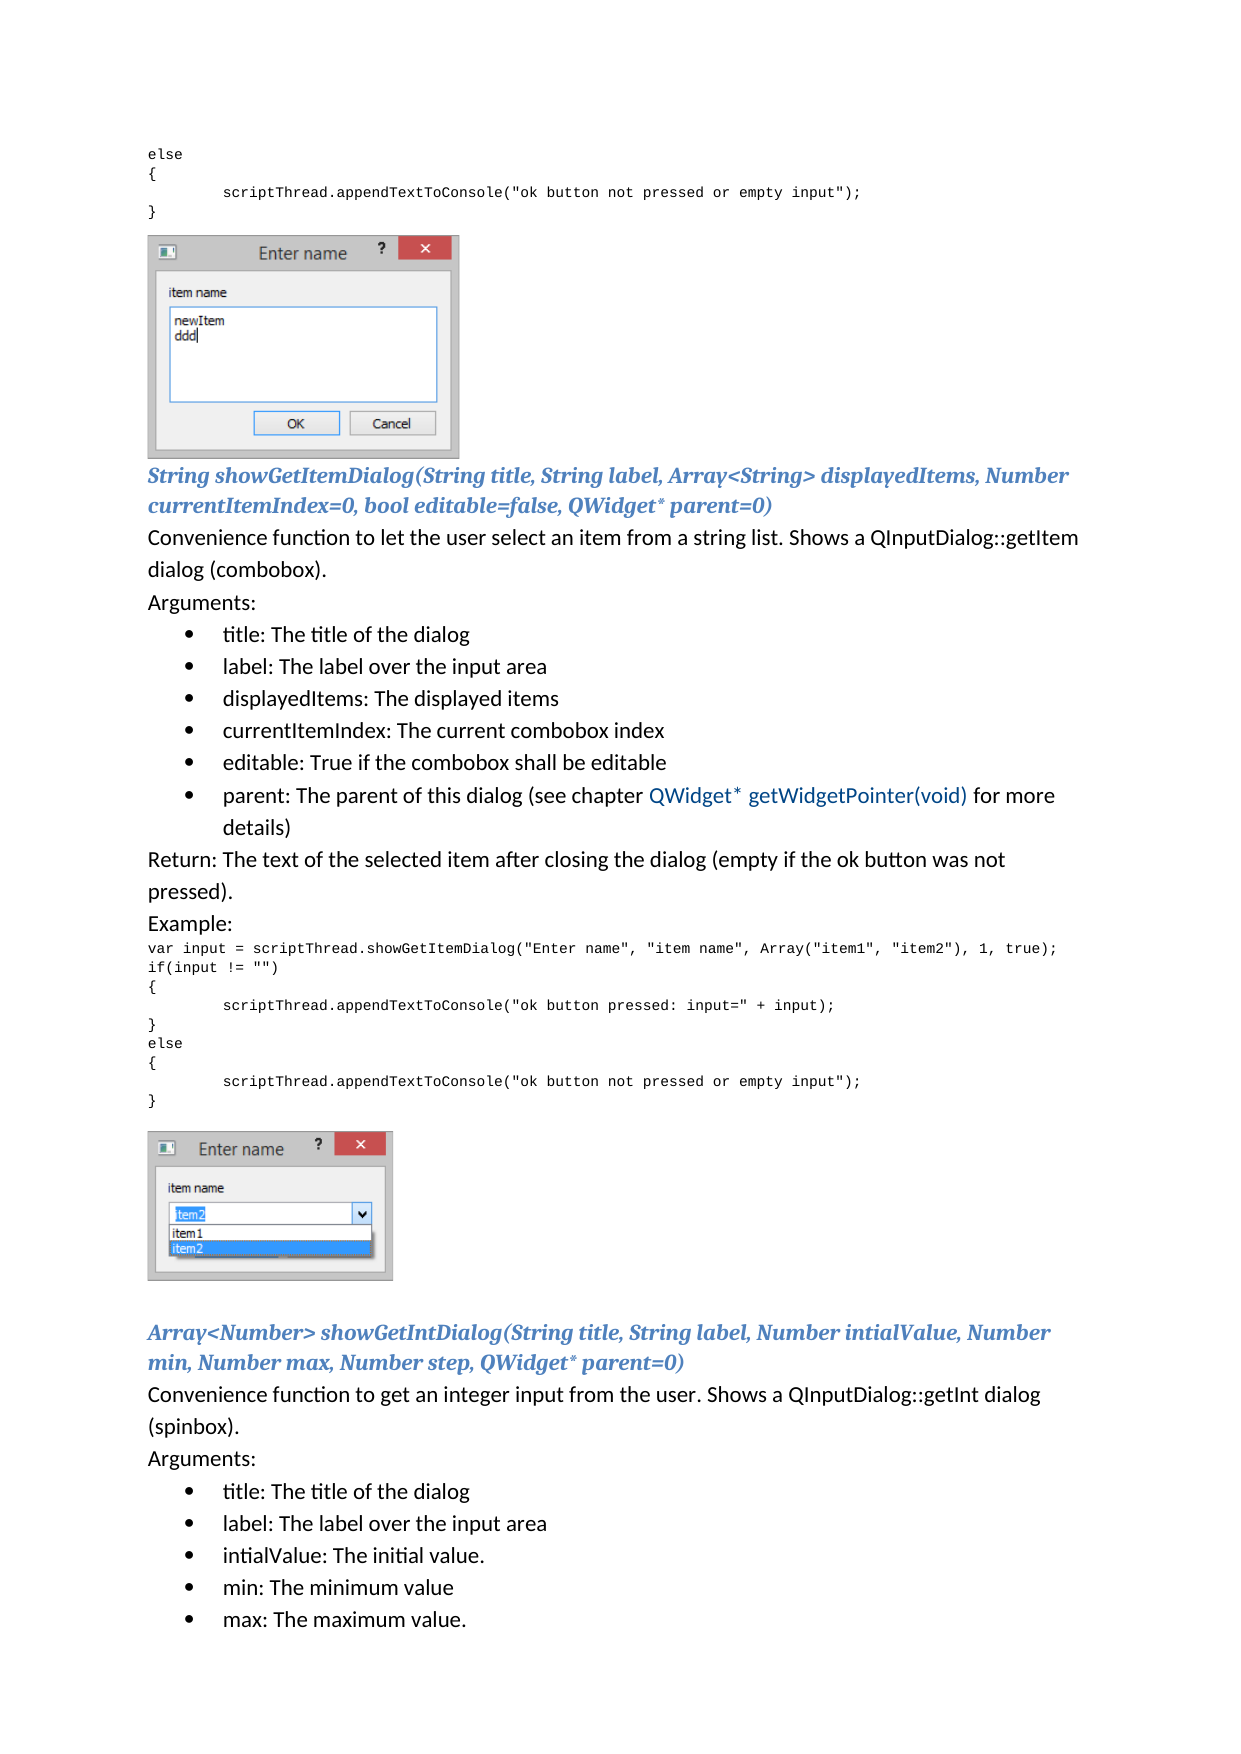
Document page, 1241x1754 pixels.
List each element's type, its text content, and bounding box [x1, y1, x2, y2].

list displayedItems: The displayed items [185, 684, 1093, 712]
list min: The minimum value [185, 1573, 1093, 1601]
list currentItemIndex: The current combobox index [185, 716, 1093, 744]
text { [148, 1055, 1093, 1072]
text Return: The text of the selected item after closing the dialog (empty if the ok button was not pressed). [148, 845, 1093, 905]
list title: The title of the dialog [185, 620, 1093, 648]
text Convenience function to get an integer input from the user. Shows a QInputDialog::getInt dialog (spinbox). [148, 1380, 1093, 1440]
text Arguments: [148, 1444, 1093, 1473]
text { [148, 167, 1093, 183]
text Arguments: [148, 588, 1093, 616]
text scriptThread.appendTextToConsole("ok button pressed: input=" + input); [148, 998, 1093, 1015]
subtitle Array<Number> showGetIntDialog(String title, String label, Number intialValue, Number min, Number max, Number step, QWidget* parent=0) [148, 1320, 1093, 1376]
text { [148, 979, 1093, 996]
list parent: The parent of this dialog (see chapter QWidget* getWidgetPointer(void) for more details) [185, 781, 1093, 841]
text else [148, 148, 1093, 164]
text Example: [148, 909, 1093, 937]
text else [148, 1036, 1093, 1053]
text } [148, 1017, 1093, 1034]
list editable: True if the combobox shall be editable [185, 748, 1093, 777]
picture [147, 1131, 394, 1281]
list title: The title of the dialog [185, 1477, 1093, 1505]
list label: The label over the input area [185, 1509, 1093, 1537]
subtitle String showGetItemDialog(String title, String label, Array<String> displayedItems, Number currentItemIndex=0, bool editable=false, QWidget* parent=0) [148, 226, 1093, 519]
text } [148, 1093, 1093, 1110]
list intialValue: The initial value. [185, 1541, 1093, 1569]
text scriptThread.appendTextToConsole("ok button not pressed or empty input"); [148, 186, 1093, 202]
list max: The maximum value. [185, 1606, 1093, 1633]
text if(input != "") [148, 961, 1093, 977]
text var input = scriptThread.showGetItemDialog("Enter name", "item name", Array("item1", "item2"), 1, true); [148, 942, 1093, 958]
picture [147, 235, 460, 459]
text } [148, 204, 1093, 221]
text scriptThread.appendTextToConsole("ok button not pressed or empty input"); [148, 1074, 1093, 1091]
text Convenience function to let the user select an item from a string list. Shows a QInputDialog::getItem dialog (combobox). [148, 523, 1093, 583]
list label: The label over the input area [185, 652, 1093, 680]
